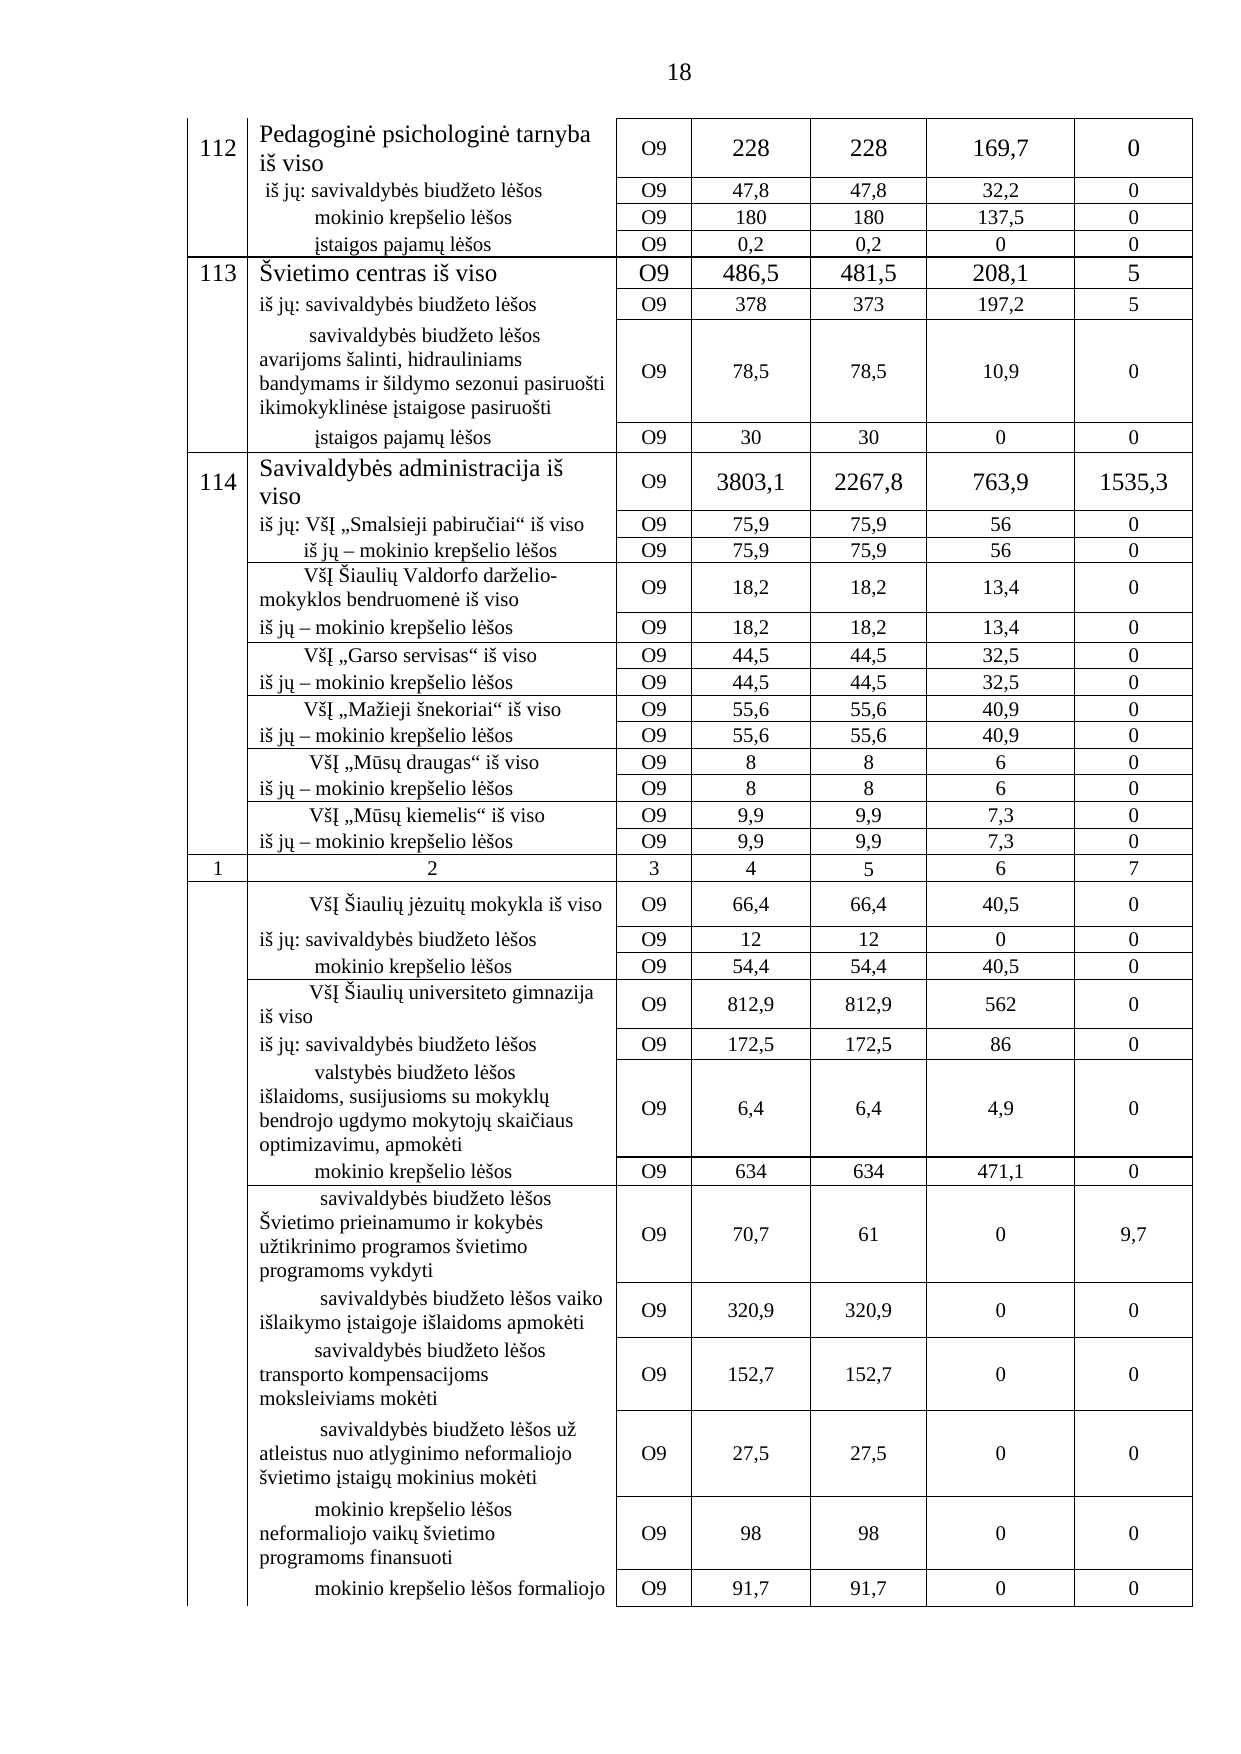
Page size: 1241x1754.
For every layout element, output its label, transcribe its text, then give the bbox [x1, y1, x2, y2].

table_cell 152,7 [811, 1338, 926, 1410]
table_cell 0 [927, 231, 1074, 256]
table_cell 7,3 [927, 802, 1074, 827]
table_cell 78,5 [811, 320, 926, 422]
table_cell 32,5 [927, 669, 1074, 695]
table_cell 8 [692, 749, 810, 774]
table_cell 0 [1075, 722, 1192, 748]
table_cell 54,4 [692, 953, 810, 979]
table_cell 378 [692, 289, 810, 319]
table_cell 7,3 [927, 829, 1074, 854]
table_cell 0 [1075, 1060, 1192, 1156]
table_cell O9 [617, 119, 691, 177]
table_cell 40,5 [927, 882, 1074, 926]
table_cell [188, 1156, 247, 1184]
table_cell 0 [1075, 696, 1192, 721]
table_cell [188, 230, 247, 256]
table_cell 56 [927, 511, 1074, 537]
table_cell 0 [1075, 829, 1192, 854]
table_cell 0 [1075, 320, 1192, 422]
table_cell O9 [617, 1411, 691, 1496]
table_cell O9 [617, 1186, 691, 1282]
table_cell 0 [1075, 643, 1192, 668]
table_cell 40,9 [927, 722, 1074, 748]
table_cell O9 [617, 538, 691, 562]
table_cell iš jų: savivaldybės biudžeto lėšos [248, 926, 616, 952]
table_cell VšĮ Šiaulių universiteto gimnazija iš viso [248, 980, 616, 1028]
table_cell įstaigos pajamų lėšos [248, 422, 616, 452]
table_cell 0,2 [811, 231, 926, 256]
table_cell Švietimo centras iš viso [248, 258, 616, 288]
table_cell 4,9 [927, 1060, 1074, 1156]
table_cell 0 [1075, 980, 1192, 1028]
table_cell O9 [617, 643, 691, 668]
table_cell 1535,3 [1075, 453, 1192, 510]
table_cell [188, 562, 247, 612]
table_cell iš jų: savivaldybės biudžeto lėšos [248, 1028, 616, 1059]
table_cell 7 [1075, 855, 1192, 881]
table_cell 486,5 [692, 258, 810, 288]
table_cell O9 [617, 613, 691, 642]
table_cell O9 [617, 563, 691, 612]
table_cell 0 [1075, 423, 1192, 452]
table_cell mokinio krepšelio lėšos neformaliojo vaikų švietimo programoms finansuoti [248, 1496, 616, 1569]
table_cell [188, 612, 247, 642]
table_cell 634 [692, 1158, 810, 1184]
table_cell 30 [811, 423, 926, 452]
table_cell 56 [927, 538, 1074, 562]
table_cell Savivaldybės administracija iš viso [248, 453, 616, 510]
table_cell O9 [617, 1029, 691, 1059]
table_cell 634 [811, 1158, 926, 1184]
table_cell 812,9 [811, 980, 926, 1028]
table_cell 208,1 [927, 258, 1074, 288]
table_cell 98 [692, 1497, 810, 1569]
table_cell 0 [1075, 1158, 1192, 1184]
table_cell [188, 1569, 247, 1606]
table_cell mokinio krepšelio lėšos [248, 1156, 616, 1184]
table_cell 0 [1075, 1497, 1192, 1569]
table_cell 54,4 [811, 953, 926, 979]
table_cell mokinio krepšelio lėšos formaliojo [248, 1569, 616, 1606]
table_cell [188, 319, 247, 422]
table_cell 6 [927, 749, 1074, 774]
table_cell O9 [617, 829, 691, 854]
table_cell 91,7 [692, 1570, 810, 1606]
table_cell Pedagoginė psichologinė tarnyba iš viso [248, 118, 616, 177]
table_cell 8 [811, 775, 926, 801]
table_cell 0 [1075, 927, 1192, 952]
table_cell 47,8 [811, 178, 926, 203]
table_cell 6 [927, 775, 1074, 801]
table_cell O9 [617, 882, 691, 926]
table_cell 40,5 [927, 953, 1074, 979]
table_cell 86 [927, 1029, 1074, 1059]
table_cell 0 [1075, 1570, 1192, 1606]
table_cell iš jų – mokinio krepšelio lėšos [248, 612, 616, 642]
table_cell įstaigos pajamų lėšos [248, 230, 616, 256]
table_cell 5 [1075, 258, 1192, 288]
table_cell 4 [692, 855, 810, 881]
table_cell 75,9 [692, 511, 810, 537]
table_cell [188, 422, 247, 452]
table_cell 172,5 [811, 1029, 926, 1059]
table_cell 114 [188, 453, 247, 510]
table_cell O9 [617, 204, 691, 230]
table_cell 78,5 [692, 320, 810, 422]
table_cell iš jų: savivaldybės biudžeto lėšos [248, 288, 616, 319]
table_cell O9 [617, 1060, 691, 1156]
table_cell [188, 203, 247, 230]
table_cell [188, 1028, 247, 1059]
table_cell 471,1 [927, 1158, 1074, 1184]
table_cell 3 [617, 855, 691, 881]
table_cell 0 [1075, 749, 1192, 774]
table_cell 44,5 [692, 643, 810, 668]
table_cell 180 [811, 204, 926, 230]
table_cell [188, 1185, 247, 1282]
table_cell 18,2 [811, 563, 926, 612]
table_cell O9 [617, 423, 691, 452]
table_cell O9 [617, 231, 691, 256]
table_cell 0 [1075, 802, 1192, 827]
table_cell VšĮ „Mažieji šnekoriai“ iš viso [248, 696, 616, 721]
table_cell VšĮ „Garso servisas“ iš viso [248, 643, 616, 668]
table_cell O9 [617, 1158, 691, 1184]
table_cell 5 [1075, 289, 1192, 319]
table_cell VšĮ Šiaulių Valdorfo darželio-mokyklos bendruomenė iš viso [248, 563, 616, 612]
table_cell 812,9 [692, 980, 810, 1028]
table_cell 55,6 [692, 696, 810, 721]
table_cell 55,6 [811, 696, 926, 721]
table_cell [188, 1410, 247, 1496]
table_cell O9 [617, 722, 691, 748]
table_cell 2 [248, 855, 616, 881]
table_cell [188, 1282, 247, 1337]
table_cell 0 [1075, 119, 1192, 177]
table_cell iš jų: VšĮ „Smalsieji pabiručiai“ iš viso [248, 510, 616, 537]
table_cell 228 [811, 119, 926, 177]
table_cell 0 [1075, 669, 1192, 695]
table_cell 70,7 [692, 1186, 810, 1282]
table_cell 0 [927, 1338, 1074, 1410]
table_cell 2267,8 [811, 453, 926, 510]
table_cell 9,9 [811, 829, 926, 854]
table_cell [188, 721, 247, 748]
table_cell 169,7 [927, 119, 1074, 177]
table_cell O9 [617, 453, 691, 510]
table_cell 9,9 [811, 802, 926, 827]
table_cell 0 [927, 1283, 1074, 1337]
table_cell 0 [927, 1570, 1074, 1606]
table_cell O9 [617, 258, 691, 288]
table_cell O9 [617, 802, 691, 827]
table_cell 91,7 [811, 1570, 926, 1606]
table_cell [188, 1059, 247, 1156]
table_cell 55,6 [692, 722, 810, 748]
table_cell [188, 288, 247, 319]
table_cell [188, 642, 247, 668]
table_cell 0 [1075, 1411, 1192, 1496]
table_cell 0 [1075, 204, 1192, 230]
table_cell 1 [188, 855, 247, 881]
table_cell 75,9 [811, 511, 926, 537]
table_cell 0 [1075, 231, 1192, 256]
table_cell 40,9 [927, 696, 1074, 721]
table_cell 66,4 [692, 882, 810, 926]
table_cell [188, 748, 247, 774]
table_cell mokinio krepšelio lėšos [248, 952, 616, 979]
table_cell 55,6 [811, 722, 926, 748]
table_cell [188, 668, 247, 695]
table_cell 320,9 [811, 1283, 926, 1337]
table_cell savivaldybės biudžeto lėšos Švietimo prieinamumo ir kokybės užtikrinimo programos švietimo programoms vykdyti [248, 1186, 616, 1282]
table_cell VšĮ „Mūsų kiemelis“ iš viso [248, 802, 616, 827]
table_cell 0 [1075, 882, 1192, 926]
table_cell 113 [188, 258, 247, 288]
table_cell 0,2 [692, 231, 810, 256]
table_cell [188, 801, 247, 827]
table_cell 0 [927, 1411, 1074, 1496]
table_cell 0 [1075, 1029, 1192, 1059]
table_cell 13,4 [927, 613, 1074, 642]
table_cell [188, 695, 247, 721]
table_cell O9 [617, 927, 691, 952]
table_cell 44,5 [811, 643, 926, 668]
table_cell iš jų – mokinio krepšelio lėšos [248, 828, 616, 854]
table_cell 61 [811, 1186, 926, 1282]
table_cell 75,9 [811, 538, 926, 562]
table_cell 44,5 [811, 669, 926, 695]
table_cell 0 [1075, 775, 1192, 801]
table_cell 481,5 [811, 258, 926, 288]
table_cell savivaldybės biudžeto lėšos už atleistus nuo atlyginimo neformaliojo švietimo įstaigų mokinius mokėti [248, 1410, 616, 1496]
table_cell 172,5 [692, 1029, 810, 1059]
table_cell 0 [1075, 1338, 1192, 1410]
table_cell 12 [692, 927, 810, 952]
table_cell 562 [927, 980, 1074, 1028]
table_cell O9 [617, 1570, 691, 1606]
table_cell 66,4 [811, 882, 926, 926]
table_cell valstybės biudžeto lėšos išlaidoms, susijusioms su mokyklų bendrojo ugdymo mokytojų skaičiaus optimizavimu, apmokėti [248, 1059, 616, 1156]
table_cell 32,5 [927, 643, 1074, 668]
table_cell O9 [617, 953, 691, 979]
table_cell 137,5 [927, 204, 1074, 230]
table_cell O9 [617, 980, 691, 1028]
table_cell 18,2 [692, 613, 810, 642]
table_cell 152,7 [692, 1338, 810, 1410]
table_cell O9 [617, 696, 691, 721]
table_cell 18,2 [692, 563, 810, 612]
table_cell 112 [188, 118, 247, 177]
table_cell [188, 952, 247, 979]
table_cell 0 [1075, 538, 1192, 562]
table_cell 5 [811, 855, 926, 881]
table_cell O9 [617, 511, 691, 537]
table_cell 10,9 [927, 320, 1074, 422]
table_cell 9,7 [1075, 1186, 1192, 1282]
table_cell 320,9 [692, 1283, 810, 1337]
table_cell [188, 828, 247, 854]
table_cell 3803,1 [692, 453, 810, 510]
table_cell 763,9 [927, 453, 1074, 510]
table_cell 98 [811, 1497, 926, 1569]
table_cell O9 [617, 1283, 691, 1337]
table_cell iš jų – mokinio krepšelio lėšos [248, 774, 616, 801]
table_cell 0 [1075, 1283, 1192, 1337]
table_cell O9 [617, 749, 691, 774]
table_cell savivaldybės biudžeto lėšos transporto kompensacijoms moksleiviams mokėti [248, 1337, 616, 1410]
table_cell 0 [1075, 613, 1192, 642]
table_cell 0 [927, 1497, 1074, 1569]
table_cell O9 [617, 1497, 691, 1569]
table_cell 0 [927, 1186, 1074, 1282]
table_cell O9 [617, 669, 691, 695]
table_cell iš jų – mokinio krepšelio lėšos [248, 668, 616, 695]
table_cell 12 [811, 927, 926, 952]
table_cell 44,5 [692, 669, 810, 695]
table_cell O9 [617, 775, 691, 801]
table_cell 8 [811, 749, 926, 774]
table_cell VšĮ „Mūsų draugas“ iš viso [248, 749, 616, 774]
table_cell savivaldybės biudžeto lėšos vaiko išlaikymo įstaigoje išlaidoms apmokėti [248, 1282, 616, 1337]
table_cell 0 [1075, 511, 1192, 537]
table_cell 8 [692, 775, 810, 801]
table_cell 180 [692, 204, 810, 230]
table_cell [188, 537, 247, 562]
table_cell 0 [1075, 953, 1192, 979]
table_cell VšĮ Šiaulių jėzuitų mokykla iš viso [248, 882, 616, 926]
table_cell 9,9 [692, 829, 810, 854]
table_cell [188, 926, 247, 952]
table_cell 6,4 [811, 1060, 926, 1156]
table_cell 47,8 [692, 178, 810, 203]
table_cell iš jų: savivaldybės biudžeto lėšos [248, 177, 616, 203]
table_cell iš jų – mokinio krepšelio lėšos [248, 537, 616, 562]
table_cell 6 [927, 855, 1074, 881]
table_cell O9 [617, 320, 691, 422]
table_cell 373 [811, 289, 926, 319]
table_cell [188, 1496, 247, 1569]
table_cell 0 [1075, 178, 1192, 203]
table_cell mokinio krepšelio lėšos [248, 203, 616, 230]
table_cell 32,2 [927, 178, 1074, 203]
table_cell [188, 510, 247, 537]
table_cell [188, 979, 247, 1028]
table_cell O9 [617, 289, 691, 319]
table_cell 27,5 [692, 1411, 810, 1496]
table_cell 30 [692, 423, 810, 452]
table_cell 75,9 [692, 538, 810, 562]
table_cell O9 [617, 1338, 691, 1410]
table_cell 197,2 [927, 289, 1074, 319]
table_cell 0 [1075, 563, 1192, 612]
table_cell 6,4 [692, 1060, 810, 1156]
table_cell [188, 177, 247, 203]
table_cell 0 [927, 423, 1074, 452]
table_cell 27,5 [811, 1411, 926, 1496]
table_cell 18,2 [811, 613, 926, 642]
table_cell [188, 1337, 247, 1410]
table_cell iš jų – mokinio krepšelio lėšos [248, 721, 616, 748]
table_cell savivaldybės biudžeto lėšos avarijoms šalinti, hidrauliniams bandymams ir šildymo sezonui pasiruošti ikimokyklinėse įstaigose pasiruošti [248, 319, 616, 422]
table_cell [188, 774, 247, 801]
table_cell 0 [927, 927, 1074, 952]
table_cell [188, 882, 247, 926]
table_cell 228 [692, 119, 810, 177]
table_cell 13,4 [927, 563, 1074, 612]
table_cell 9,9 [692, 802, 810, 827]
table_cell O9 [617, 178, 691, 203]
